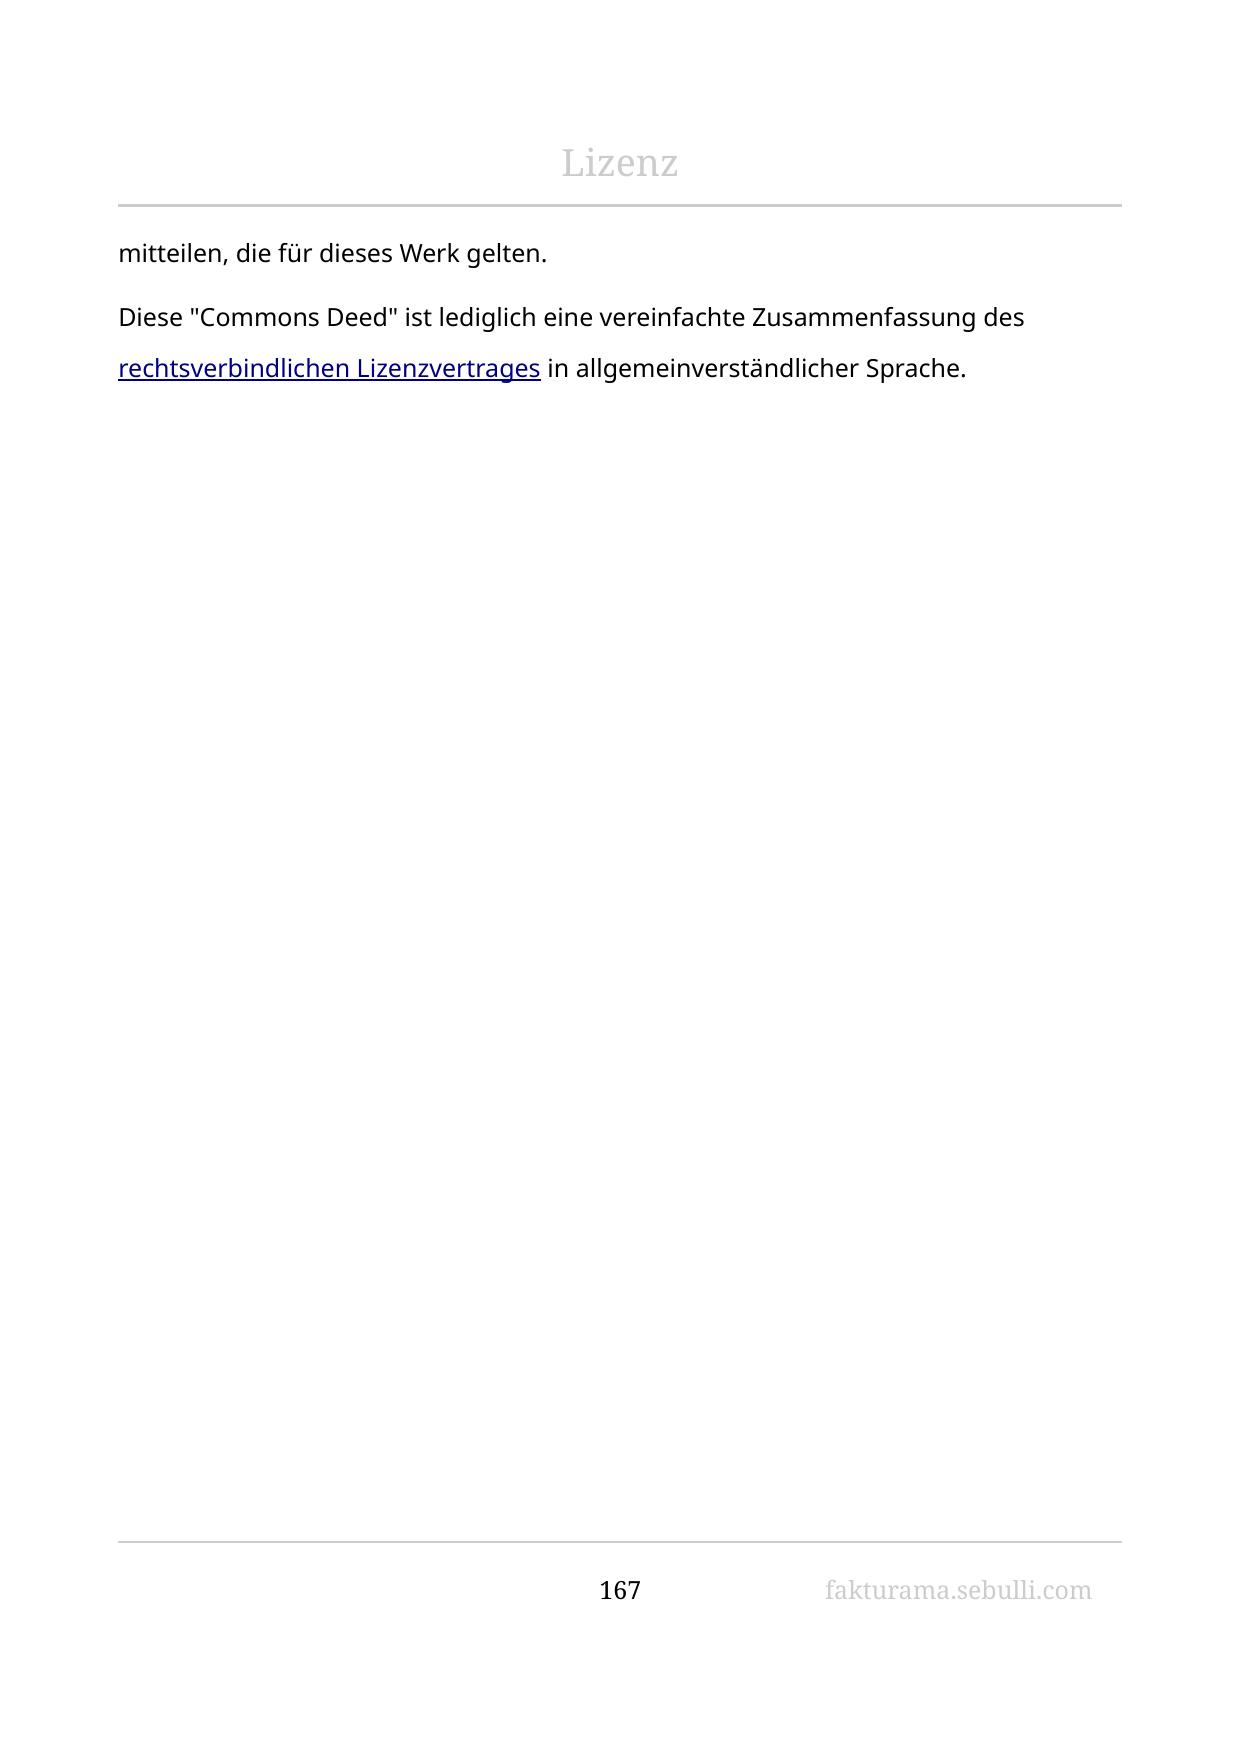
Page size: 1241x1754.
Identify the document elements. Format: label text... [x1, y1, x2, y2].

text Diese "Commons Deed" ist lediglich eine vereinfachte Zusammenfassung des rechtsverbindlichen Lizenzvertrages in allgemeinverständlicher Sprache. [118, 300, 1122, 385]
text mitteilen, die für dieses Werk gelten. [118, 236, 1122, 270]
